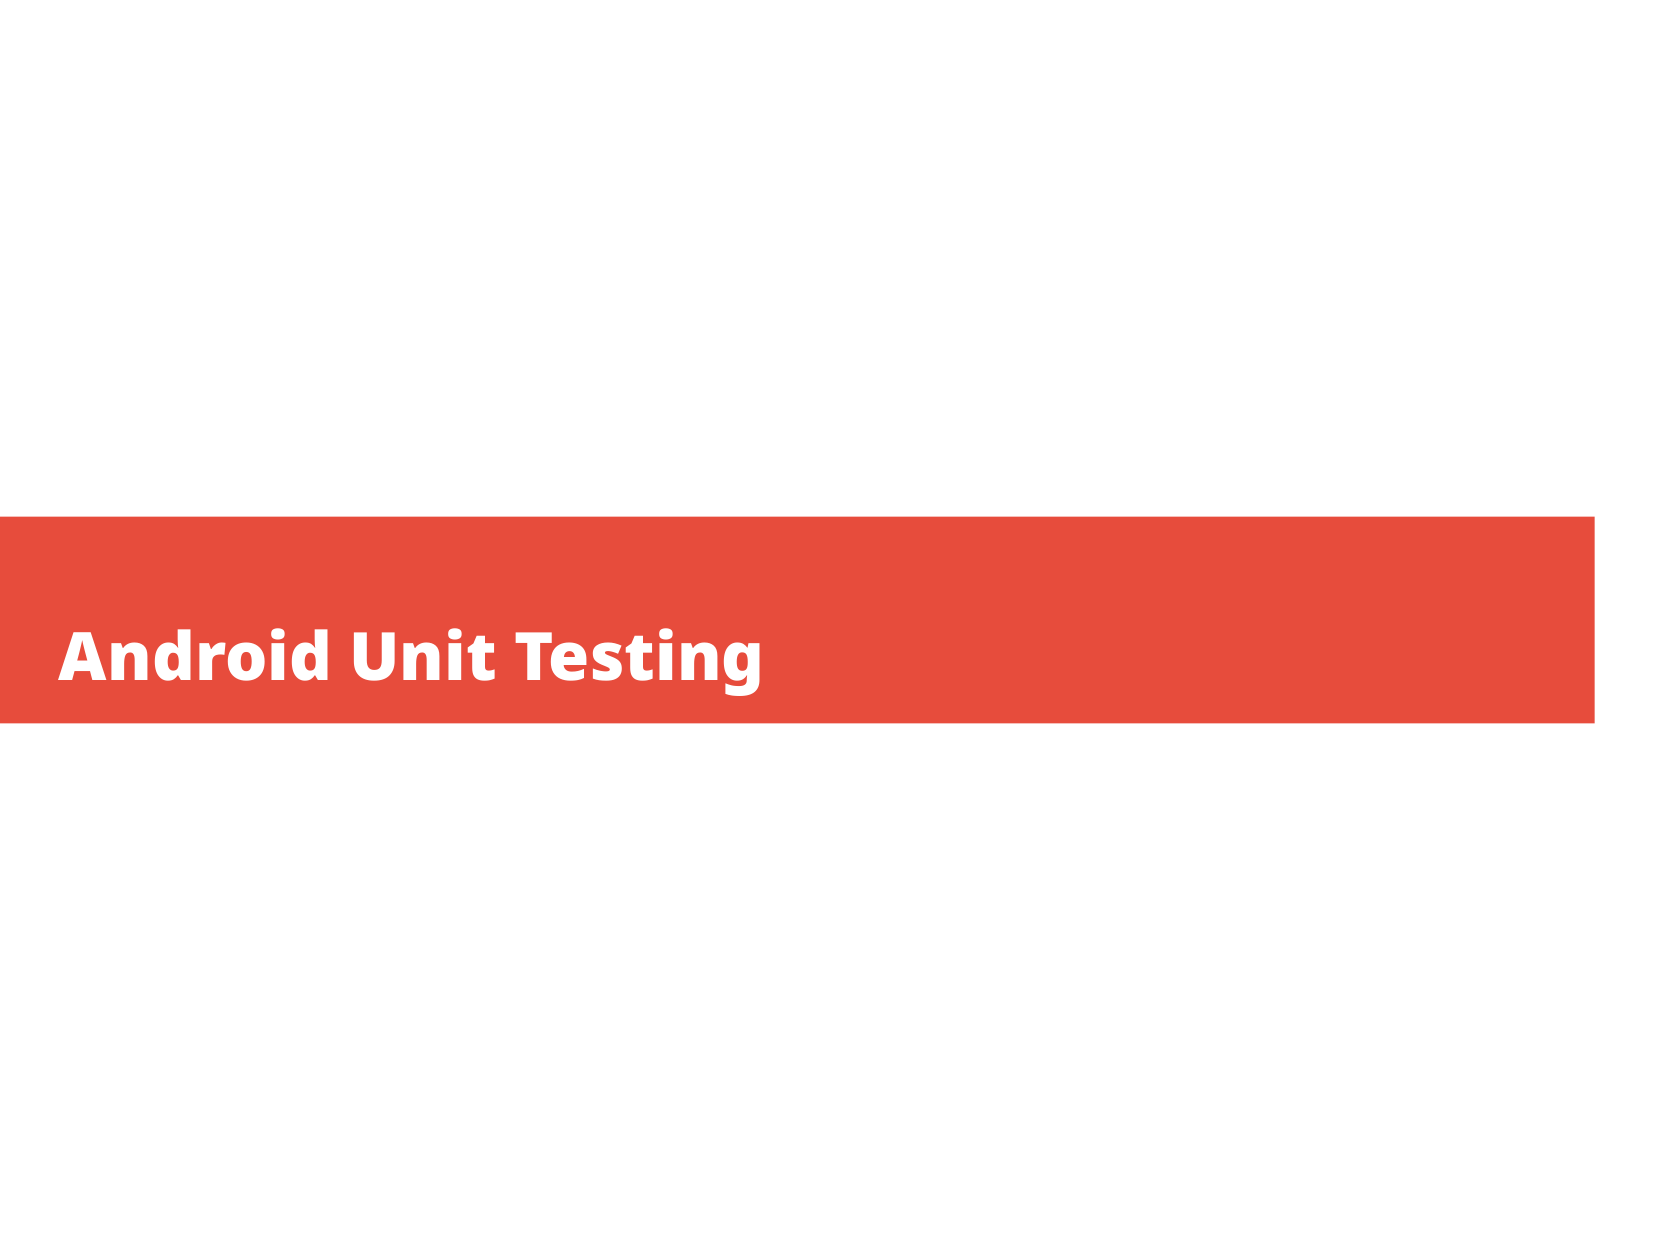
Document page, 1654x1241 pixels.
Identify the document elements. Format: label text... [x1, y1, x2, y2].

title Android Unit Testing [59, 546, 1595, 694]
